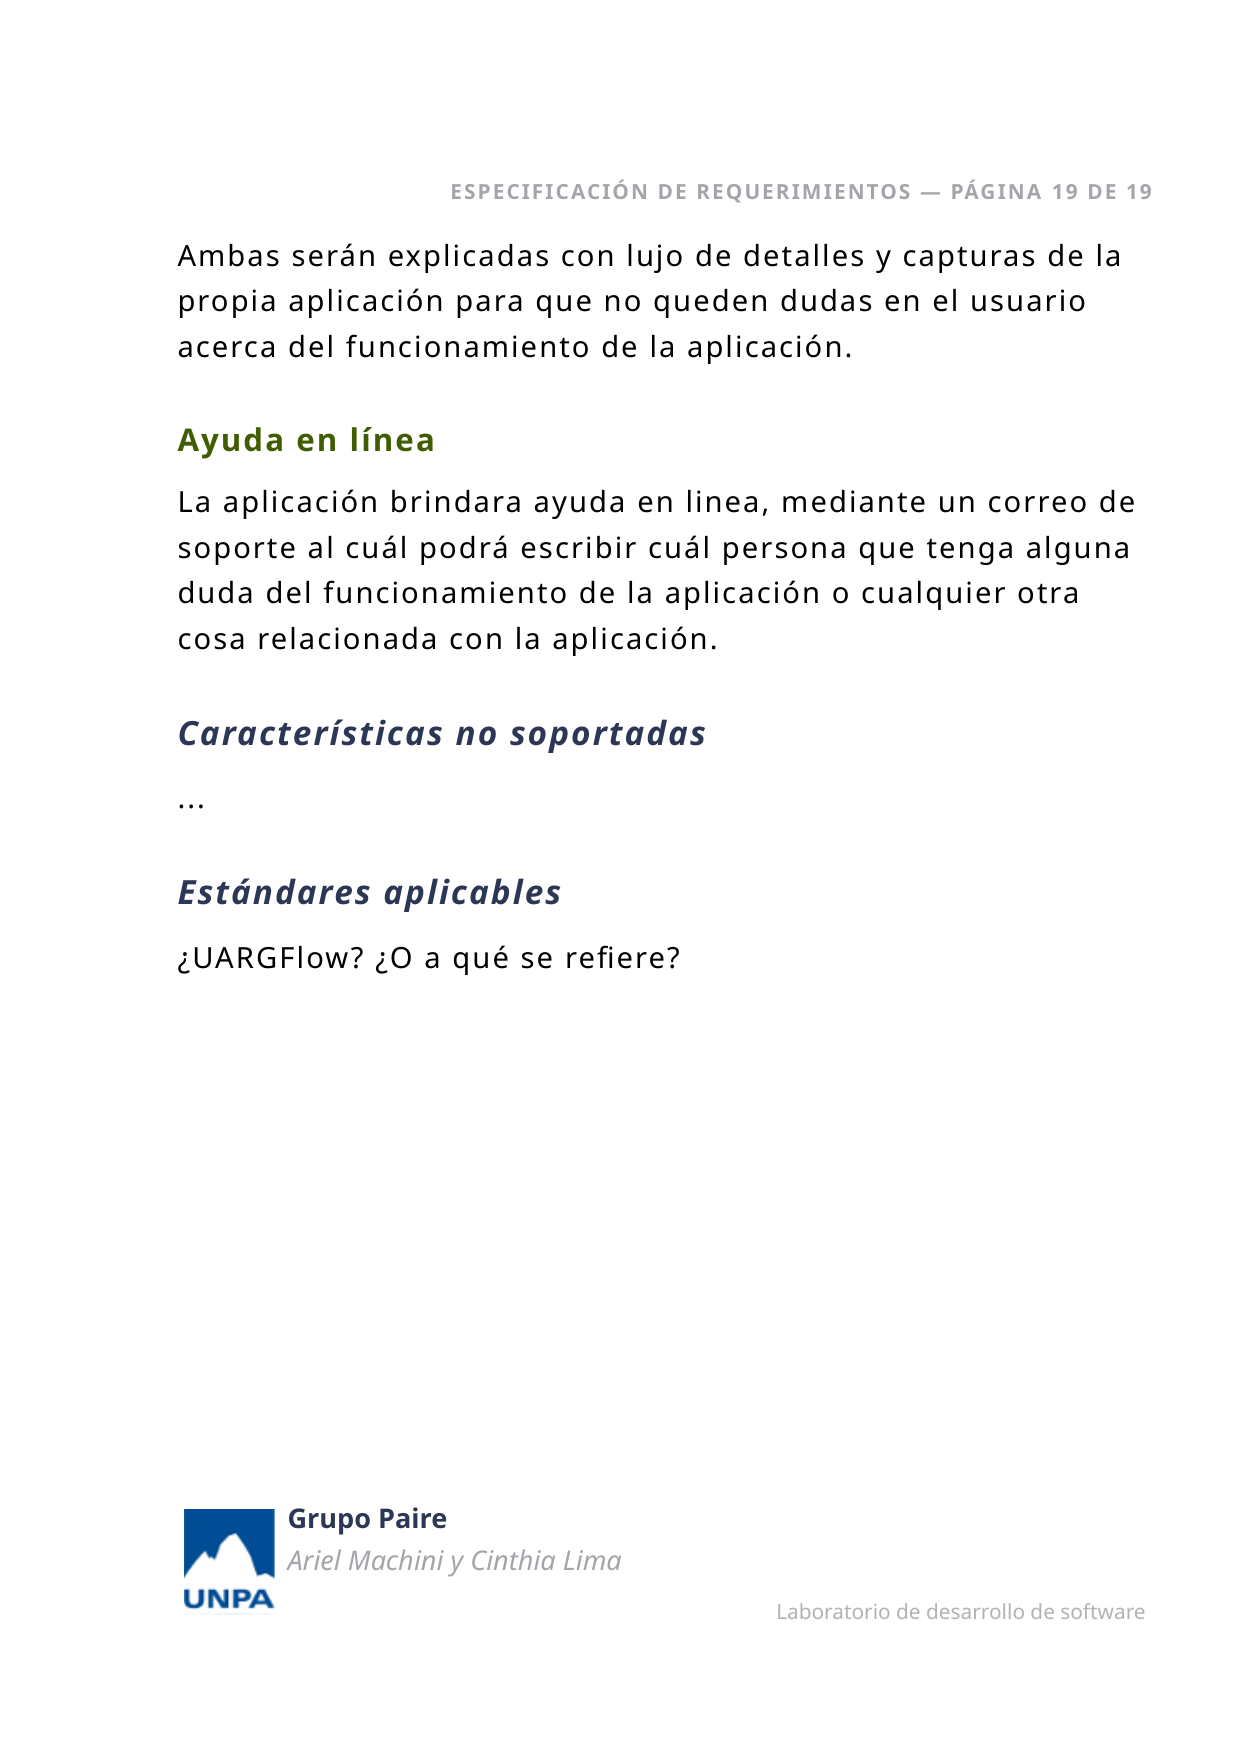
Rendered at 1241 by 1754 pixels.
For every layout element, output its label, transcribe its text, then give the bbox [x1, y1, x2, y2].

text ¿UARGFlow? ¿O a qué se refiere? [177, 937, 1152, 977]
text Ayuda en línea [177, 418, 1152, 460]
text Estándares aplicables [177, 869, 1152, 914]
picture [184, 1509, 275, 1615]
text Características no soportadas [177, 709, 1152, 755]
text ... [177, 778, 1152, 817]
text La aplicación brindara ayuda en linea, mediante un correo de soporte al cuál podrá escribir cuál persona que tenga alguna duda del funcionamiento de la aplicación o cualquier otra cosa relacionada con la aplicación. [177, 481, 1152, 658]
text Ambas serán explicadas con lujo de detalles y capturas de la propia aplicación para que no queden dudas en el usuario acerca del funcionamiento de la aplicación. [177, 235, 1152, 366]
